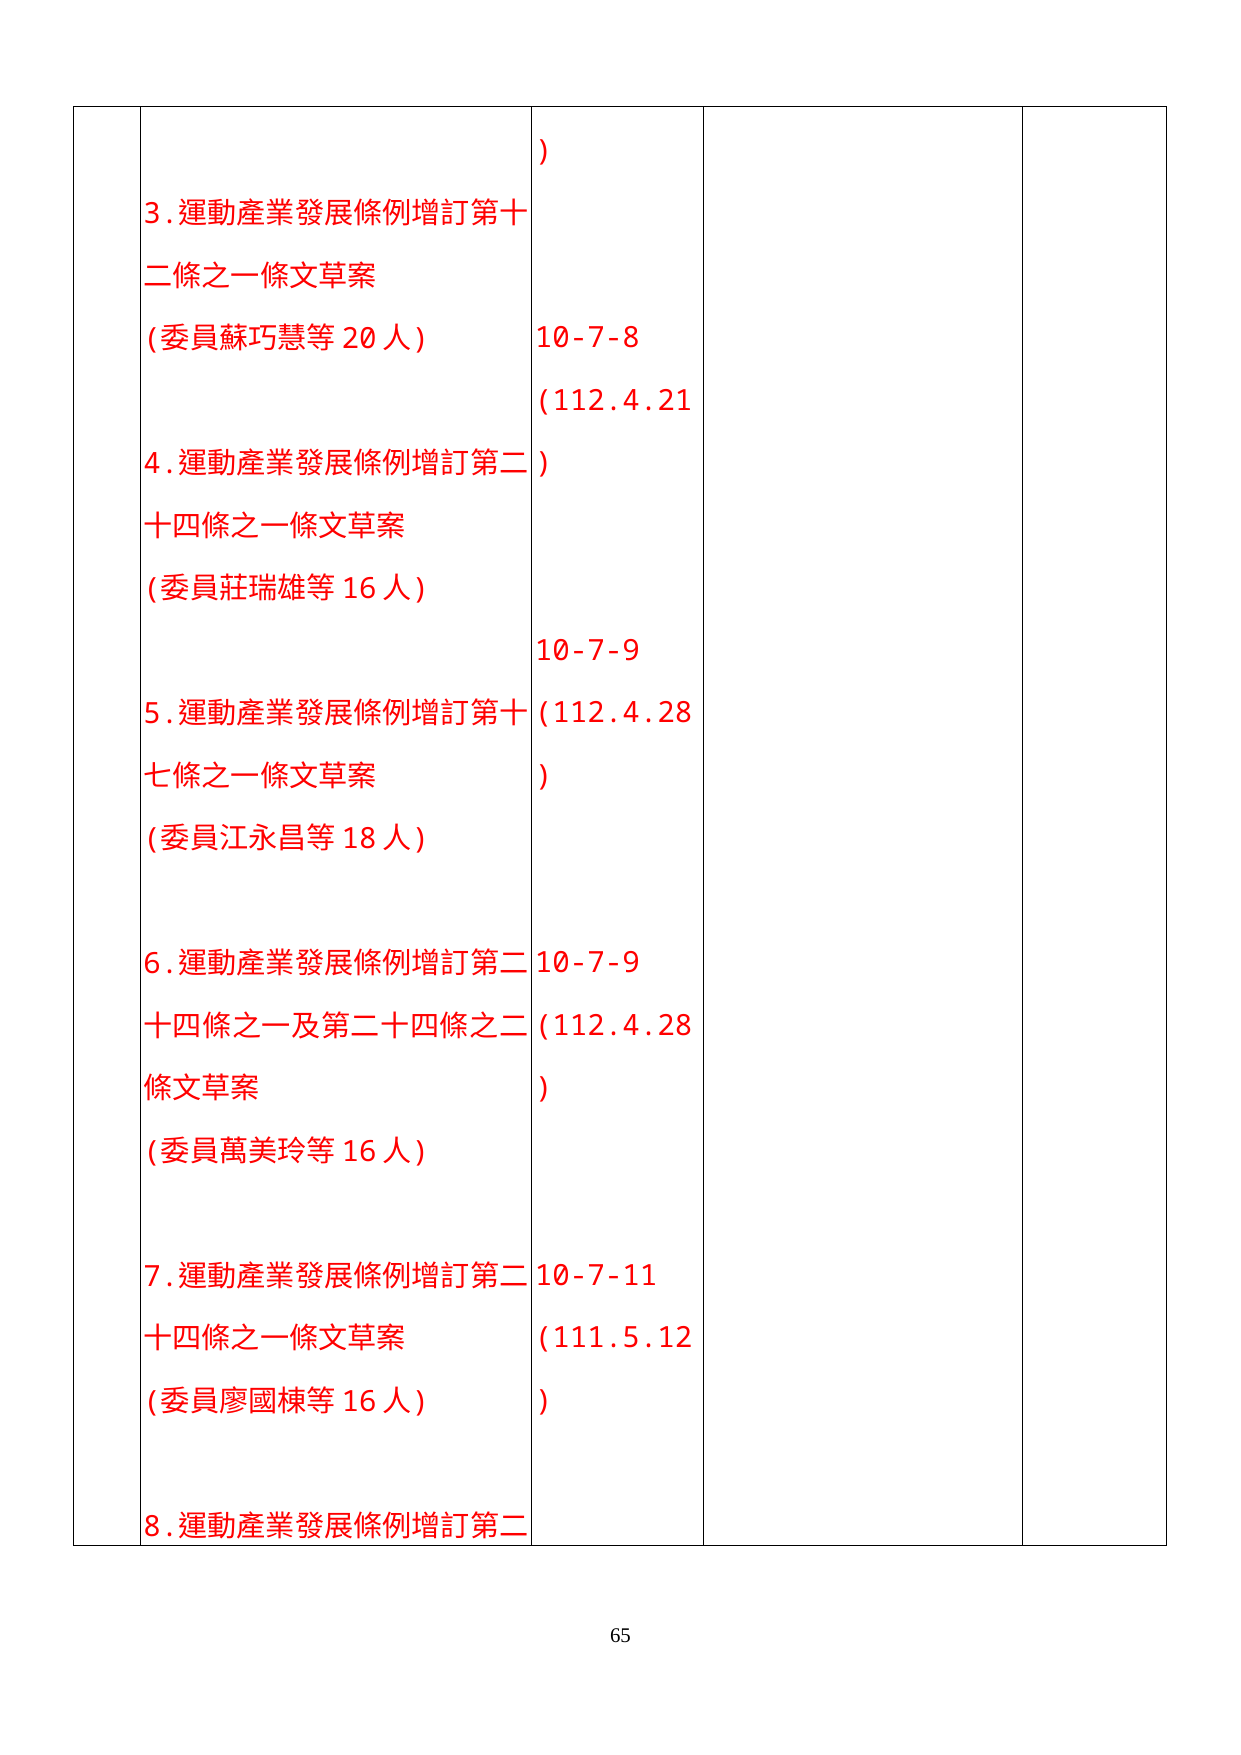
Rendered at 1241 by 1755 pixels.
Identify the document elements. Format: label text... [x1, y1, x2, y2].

table_cell [1023, 107, 1166, 1544]
table_cell 3.運動產業發展條例增訂第十二條之一條文草案 (委員蘇巧慧等20人) 4.運動產業發展條例增訂第二十四條之一條文草案 (委員莊瑞雄等16人) 5.運動產業發展條例增訂第十七條之一條文草案 (委員江永昌等18人) 6.運動產業發展條例增訂第二十四條之一及第二十四條之二條文草案 (委員萬美玲等16人) 7.運動產業發展條例增訂第二十四條之一條文草案 (委員廖國棟等16人) 8.運動產業發展條例增訂第二 [141, 107, 531, 1544]
table_cell [704, 107, 1022, 1544]
table_cell ) 10-7-8 (112.4.21) 10-7-9 (112.4.28) 10-7-9 (112.4.28) 10-7-11 (111.5.12) [532, 107, 703, 1544]
table_cell [74, 107, 140, 1544]
